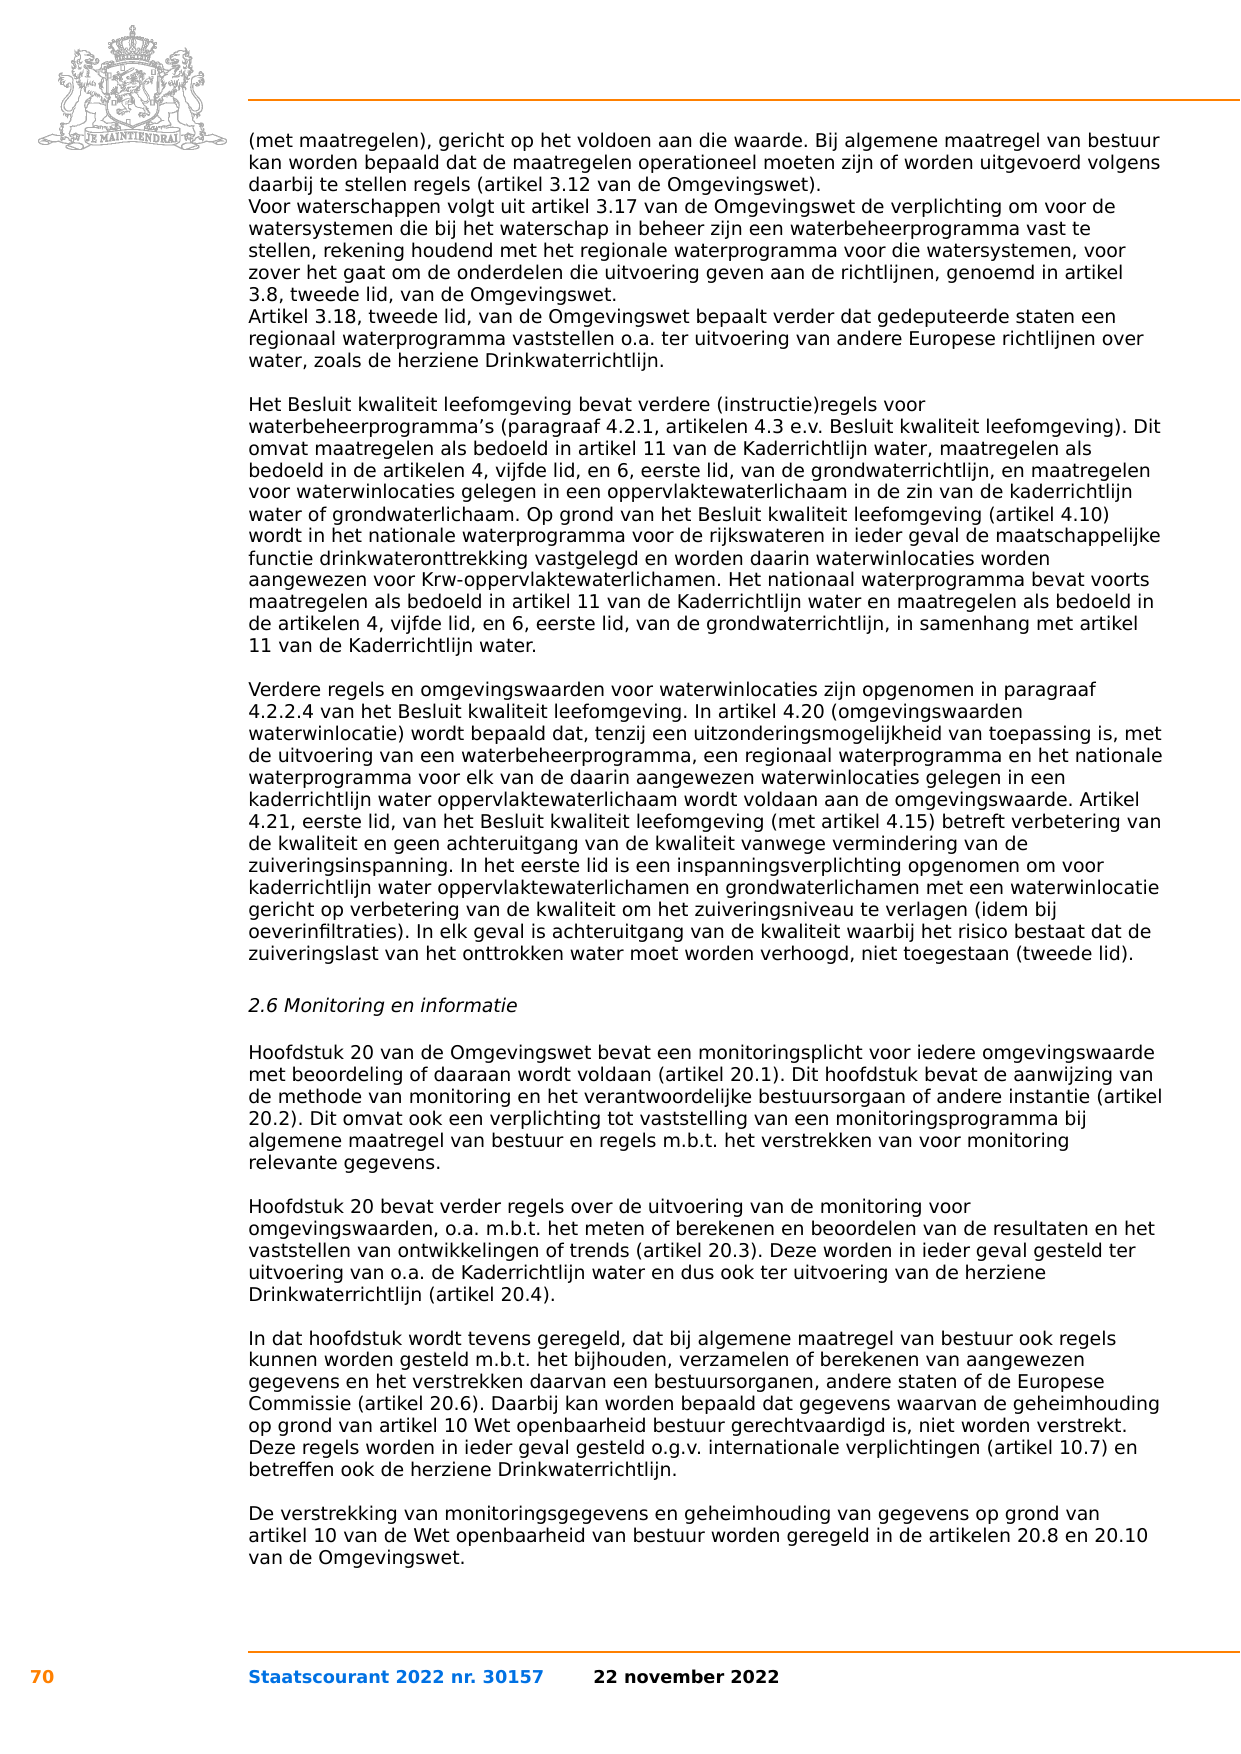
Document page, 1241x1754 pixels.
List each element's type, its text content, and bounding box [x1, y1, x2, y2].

text Hoofdstuk 20 van de Omgevingswet bevat een monitoringsplicht voor iedere omgevingswaarde met beoordeling of daaraan wordt voldaan (artikel 20.1). Dit hoofdstuk bevat de aanwijzing van de methode van monitoring en het verantwoordelijke bestuursorgaan of andere instantie (artikel 20.2). Dit omvat ook een verplichting tot vaststelling van een monitoringsprogramma bij algemene maatregel van bestuur en regels m.b.t. het verstrekken van voor monitoring relevante gegevens. [248, 1042, 1163, 1174]
subtitle 2.6 Monitoring en informatie [248, 995, 1163, 1017]
text Verdere regels en omgevingswaarden voor waterwinlocaties zijn opgenomen in paragraaf 4.2.2.4 van het Besluit kwaliteit leefomgeving. In artikel 4.20 (omgevingswaarden waterwinlocatie) wordt bepaald dat, tenzij een uitzonderingsmogelijkheid van toepassing is, met de uitvoering van een waterbeheerprogramma, een regionaal waterprogramma en het nationale waterprogramma voor elk van de daarin aangewezen waterwinlocaties gelegen in een kaderrichtlijn water oppervlaktewaterlichaam wordt voldaan aan de omgevingswaarde. Artikel 4.21, eerste lid, van het Besluit kwaliteit leefomgeving (met artikel 4.15) betreft verbetering van de kwaliteit en geen achteruitgang van de kwaliteit vanwege vermindering van de zuiveringsinspanning. In het eerste lid is een inspanningsverplichting opgenomen om voor kaderrichtlijn water oppervlaktewaterlichamen en grondwaterlichamen met een waterwinlocatie gericht op verbetering van de kwaliteit om het zuiveringsniveau te verlagen (idem bij oeverinfiltraties). In elk geval is achteruitgang van de kwaliteit waarbij het risico bestaat dat de zuiveringslast van het onttrokken water moet worden verhoogd, niet toegestaan (tweede lid). [248, 679, 1163, 965]
text Voor waterschappen volgt uit artikel 3.17 van de Omgevingswet de verplichting om voor de watersystemen die bij het waterschap in beheer zijn een waterbeheerprogramma vast te stellen, rekening houdend met het regionale waterprogramma voor die watersystemen, voor zover het gaat om de onderdelen die uitvoering geven aan de richtlijnen, genoemd in artikel 3.8, tweede lid, van de Omgevingswet. [248, 196, 1163, 306]
picture [38, 25, 227, 150]
text Het Besluit kwaliteit leefomgeving bevat verdere (instructie)regels voor waterbeheerprogramma’s (paragraaf 4.2.1, artikelen 4.3 e.v. Besluit kwaliteit leefomgeving). Dit omvat maatregelen als bedoeld in artikel 11 van de Kaderrichtlijn water, maatregelen als bedoeld in de artikelen 4, vijfde lid, en 6, eerste lid, van de grondwaterrichtlijn, en maatregelen voor waterwinlocaties gelegen in een oppervlaktewaterlichaam in de zin van de kaderrichtlijn water of grondwaterlichaam. Op grond van het Besluit kwaliteit leefomgeving (artikel 4.10) wordt in het nationale waterprogramma voor de rijkswateren in ieder geval de maatschappelijke functie drinkwateronttrekking vastgelegd en worden daarin waterwinlocaties worden aangewezen voor Krw-oppervlaktewaterlichamen. Het nationaal waterprogramma bevat voorts maatregelen als bedoeld in artikel 11 van de Kaderrichtlijn water en maatregelen als bedoeld in de artikelen 4, vijfde lid, en 6, eerste lid, van de grondwaterrichtlijn, in samenhang met artikel 11 van de Kaderrichtlijn water. [248, 393, 1163, 657]
text In dat hoofdstuk wordt tevens geregeld, dat bij algemene maatregel van bestuur ook regels kunnen worden gesteld m.b.t. het bijhouden, verzamelen of berekenen van aangewezen gegevens en het verstrekken daarvan een bestuursorganen, andere staten of de Europese Commissie (artikel 20.6). Daarbij kan worden bepaald dat gegevens waarvan de geheimhouding op grond van artikel 10 Wet openbaarheid bestuur gerechtvaardigd is, niet worden verstrekt. Deze regels worden in ieder geval gesteld o.g.v. internationale verplichtingen (artikel 10.7) en betreffen ook de herziene Drinkwaterrichtlijn. [248, 1327, 1163, 1481]
text Hoofdstuk 20 bevat verder regels over de uitvoering van de monitoring voor omgevingswaarden, o.a. m.b.t. het meten of berekenen en beoordelen van de resultaten en het vaststellen van ontwikkelingen of trends (artikel 20.3). Deze worden in ieder geval gesteld ter uitvoering van o.a. de Kaderrichtlijn water en dus ook ter uitvoering van de herziene Drinkwaterrichtlijn (artikel 20.4). [248, 1196, 1163, 1306]
text (met maatregelen), gericht op het voldoen aan die waarde. Bij algemene maatregel van bestuur kan worden bepaald dat de maatregelen operationeel moeten zijn of worden uitgevoerd volgens daarbij te stellen regels (artikel 3.12 van de Omgevingswet). [248, 130, 1163, 196]
text De verstrekking van monitoringsgegevens en geheimhouding van gegevens op grond van artikel 10 van de Wet openbaarheid van bestuur worden geregeld in de artikelen 20.8 en 20.10 van de Omgevingswet. [248, 1503, 1163, 1569]
text Artikel 3.18, tweede lid, van de Omgevingswet bepaalt verder dat gedeputeerde staten een regionaal waterprogramma vaststellen o.a. ter uitvoering van andere Europese richtlijnen over water, zoals de herziene Drinkwaterrichtlijn. [248, 306, 1163, 372]
